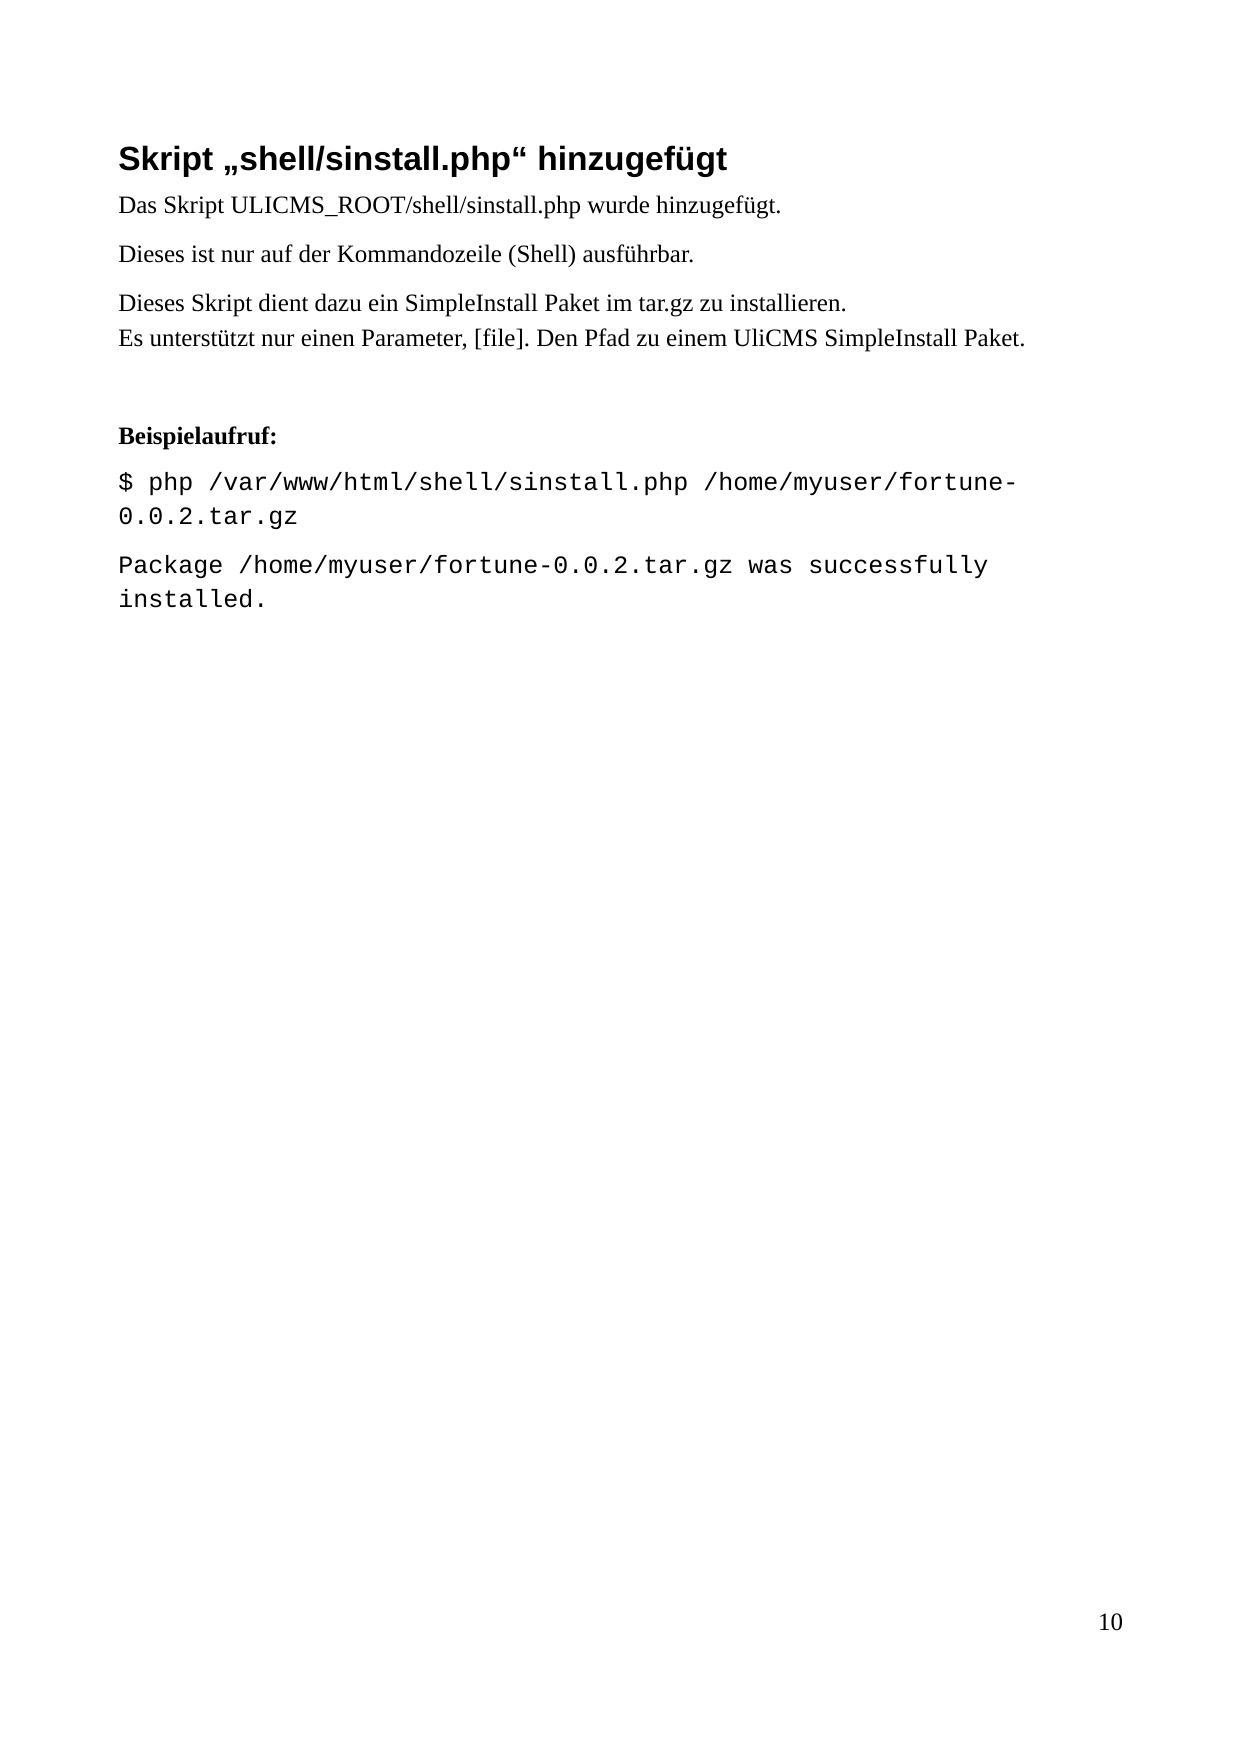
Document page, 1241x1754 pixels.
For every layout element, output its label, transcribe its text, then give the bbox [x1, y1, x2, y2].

text Beispielaufruf: [118, 421, 1123, 449]
text $ php /var/www/html/shell/sinstall.php /home/myuser/fortune-0.0.2.tar.gz [118, 470, 1123, 532]
subtitle Skript „shell/sinstall.php“ hinzugefügt [118, 139, 1123, 178]
text Dieses ist nur auf der Kommandozeile (Shell) ausführbar. [118, 239, 1123, 268]
text Package /home/myuser/fortune-0.0.2.tar.gz was successfully installed. [118, 552, 1123, 615]
text Das Skript ULICMS_ROOT/shell/sinstall.php wurde hinzugefügt. [118, 190, 1123, 219]
text Dieses Skript dient dazu ein SimpleInstall Paket im tar.gz zu installieren. Es unterstützt nur einen Parameter, [file]. Den Pfad zu einem UliCMS SimpleInstall Paket. [118, 288, 1123, 351]
